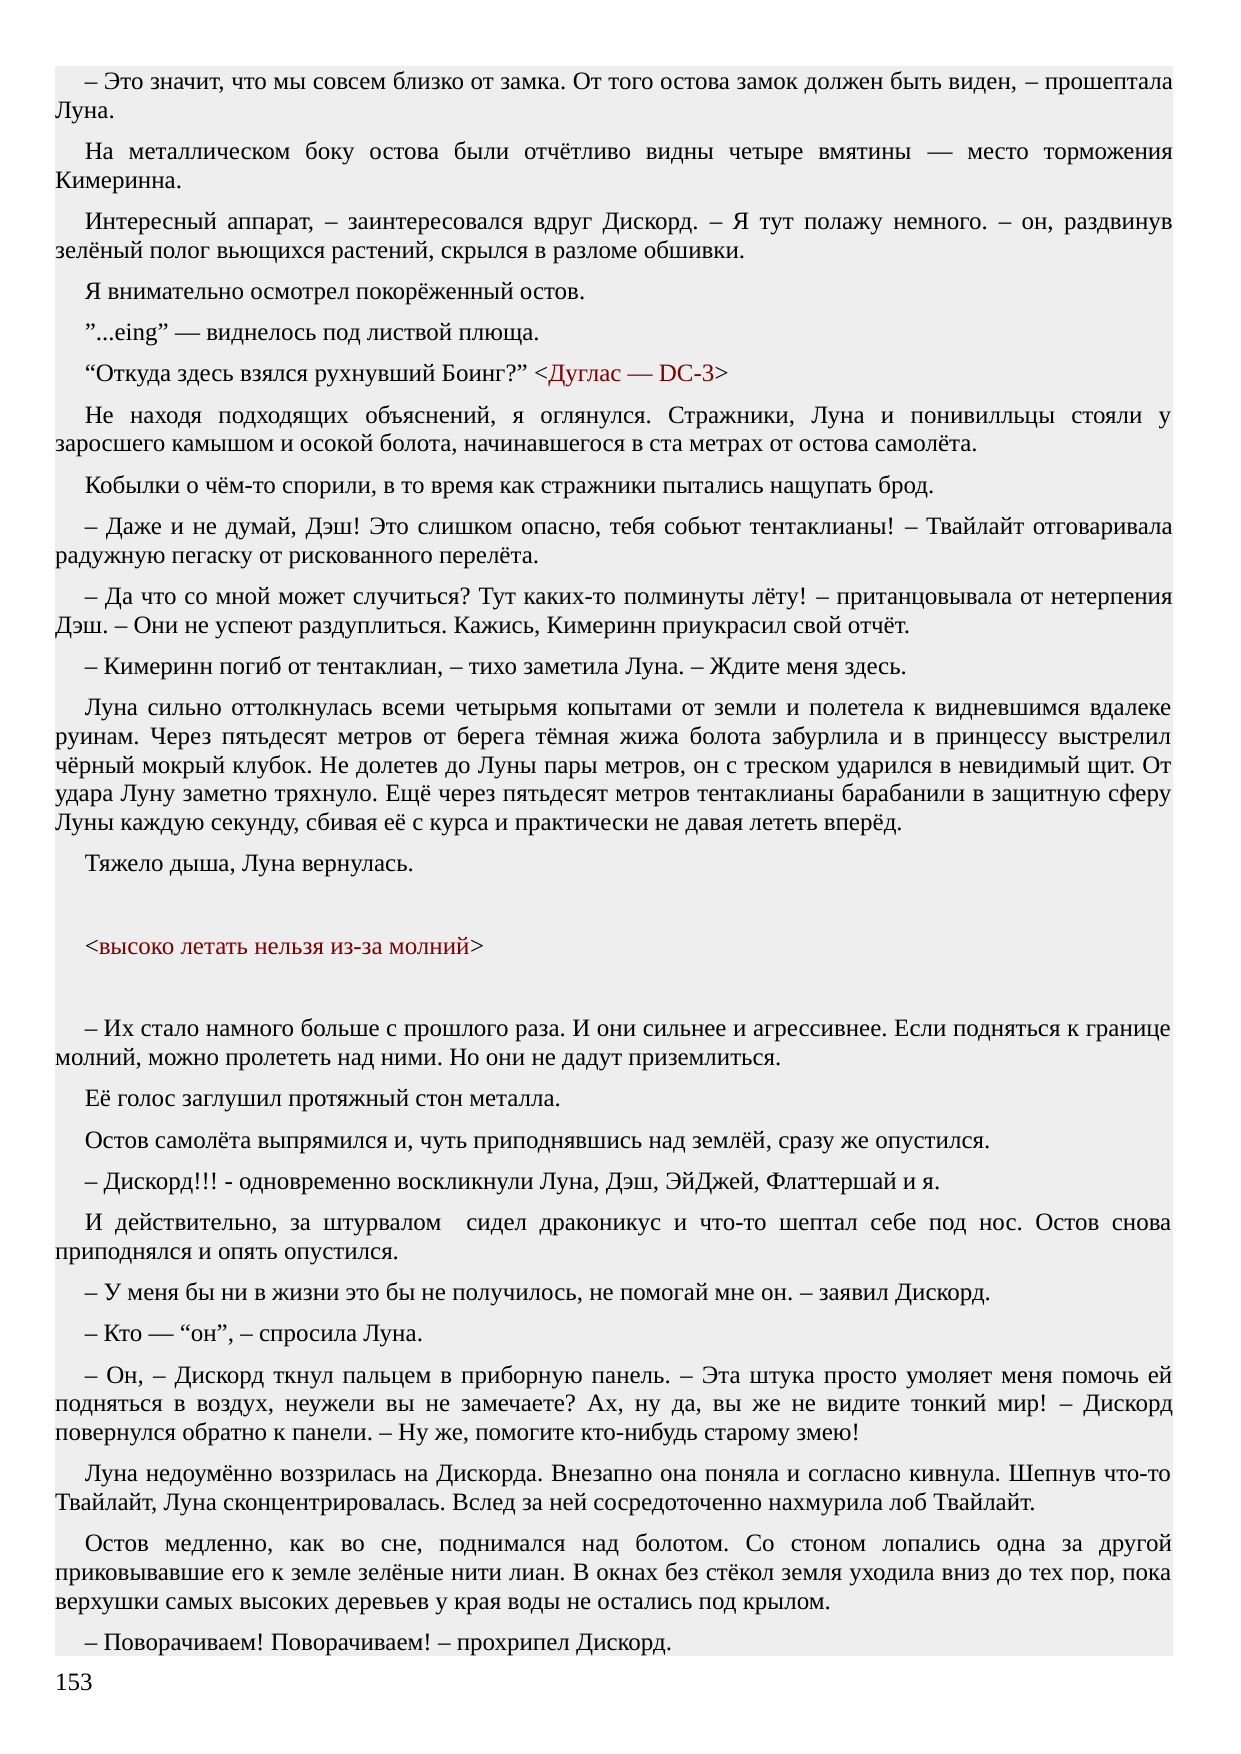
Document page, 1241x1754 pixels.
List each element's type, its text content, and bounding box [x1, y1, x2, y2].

text – Дискорд!!! - одновременно воскликнули Луна, Дэш, ЭйДжей, Флаттершай и я. [55, 1166, 1173, 1195]
text Я внимательно осмотрел покорёженный остов. [55, 276, 1173, 305]
text – Кто — “он”, – спросила Луна. [55, 1318, 1173, 1347]
text Её голос заглушил протяжный стон металла. [55, 1083, 1173, 1112]
text – Это значит, что мы совсем близко от замка. От того остова замок должен быть виден, – прошептала Луна. [55, 66, 1173, 123]
text – Даже и не думай, Дэш! Это слишком опасно, тебя собьют тентаклианы! – Твайлайт отговаривала радужную пегаску от рискованного перелёта. [55, 511, 1173, 568]
text Тяжело дыша, Луна вернулась. [55, 848, 1173, 877]
text – Кимеринн погиб от тентаклиан, – тихо заметила Луна. – Ждите меня здесь. [55, 651, 1173, 680]
text На металлическом боку остова были отчётливо видны четыре вмятины — место торможения Кимеринна. [55, 136, 1173, 193]
text – Он, – Дискорд ткнул пальцем в приборную панель. – Эта штука просто умоляет меня помочь ей подняться в воздух, неужели вы не замечаете? Ах, ну да, вы же не видите тонкий мир! – Дискорд повернулся обратно к панели. – Ну же, помогите кто-нибудь старому змею! [55, 1360, 1173, 1446]
text Остов самолёта выпрямился и, чуть приподнявшись над землёй, сразу же опустился. [55, 1125, 1173, 1153]
text И действительно, за штурвалом сидел драконикус и что-то шептал себе под нос. Остов снова приподнялся и опять опустился. [55, 1207, 1173, 1265]
text Кобылки о чём-то спорили, в то время как стражники пытались нащупать брод. [55, 470, 1173, 498]
text Интересный аппарат, – заинтересовался вдруг Дискорд. – Я тут полажу немного. – он, раздвинув зелёный полог вьющихся растений, скрылся в разломе обшивки. [55, 206, 1173, 263]
text – У меня бы ни в жизни это бы не получилось, не помогай мне он. – заявил Дискорд. [55, 1277, 1173, 1306]
text – Их стало намного больше с прошлого раза. И они сильнее и агрессивнее. Если подняться к границе молний, можно пролететь над ними. Но они не дадут приземлиться. [55, 1013, 1173, 1071]
text ”...eing” — виднелось под листвой плюща. [55, 317, 1173, 346]
text <высоко летать нельзя из-за молний> [55, 931, 1173, 960]
text Луна недоумённо воззрилась на Дискорда. Внезапно она поняла и согласно кивнула. Шепнув что-то Твайлайт, Луна сконцентрировалась. Вслед за ней сосредоточенно нахмурила лоб Твайлайт. [55, 1458, 1173, 1516]
text Не находя подходящих объяснений, я оглянулся. Стражники, Луна и понивилльцы стояли у заросшего камышом и осокой болота, начинавшегося в ста метрах от остова самолёта. [55, 400, 1173, 457]
text “Откуда здесь взялся рухнувший Боинг?” <Дуглас — DC-3> [55, 358, 1173, 387]
text – Да что со мной может случиться? Тут каких-то полминуты лёту! – пританцовывала от нетерпения Дэш. – Они не успеют раздуплиться. Кажись, Кимеринн приукрасил свой отчёт. [55, 581, 1173, 638]
text Остов медленно, как во сне, поднимался над болотом. Со стоном лопались одна за другой приковывавшие его к земле зелёные нити лиан. В окнах без стёкол земля уходила вниз до тех пор, пока верхушки самых высоких деревьев у края воды не остались под крылом. [55, 1528, 1173, 1615]
text – Поворачиваем! Поворачиваем! – прохрипел Дискорд. [55, 1627, 1173, 1656]
text Луна сильно оттолкнулась всеми четырьмя копытами от земли и полетела к видневшимся вдалеке руинам. Через пятьдесят метров от берега тёмная жижа болота забурлила и в принцессу выстрелил чёрный мокрый клубок. Не долетев до Луны пары метров, он с треском ударился в невидимый щит. От удара Луну заметно тряхнуло. Ещё через пятьдесят метров тентаклианы барабанили в защитную сферу Луны каждую секунду, сбивая её с курса и практически не давая лететь вперёд. [55, 692, 1173, 836]
